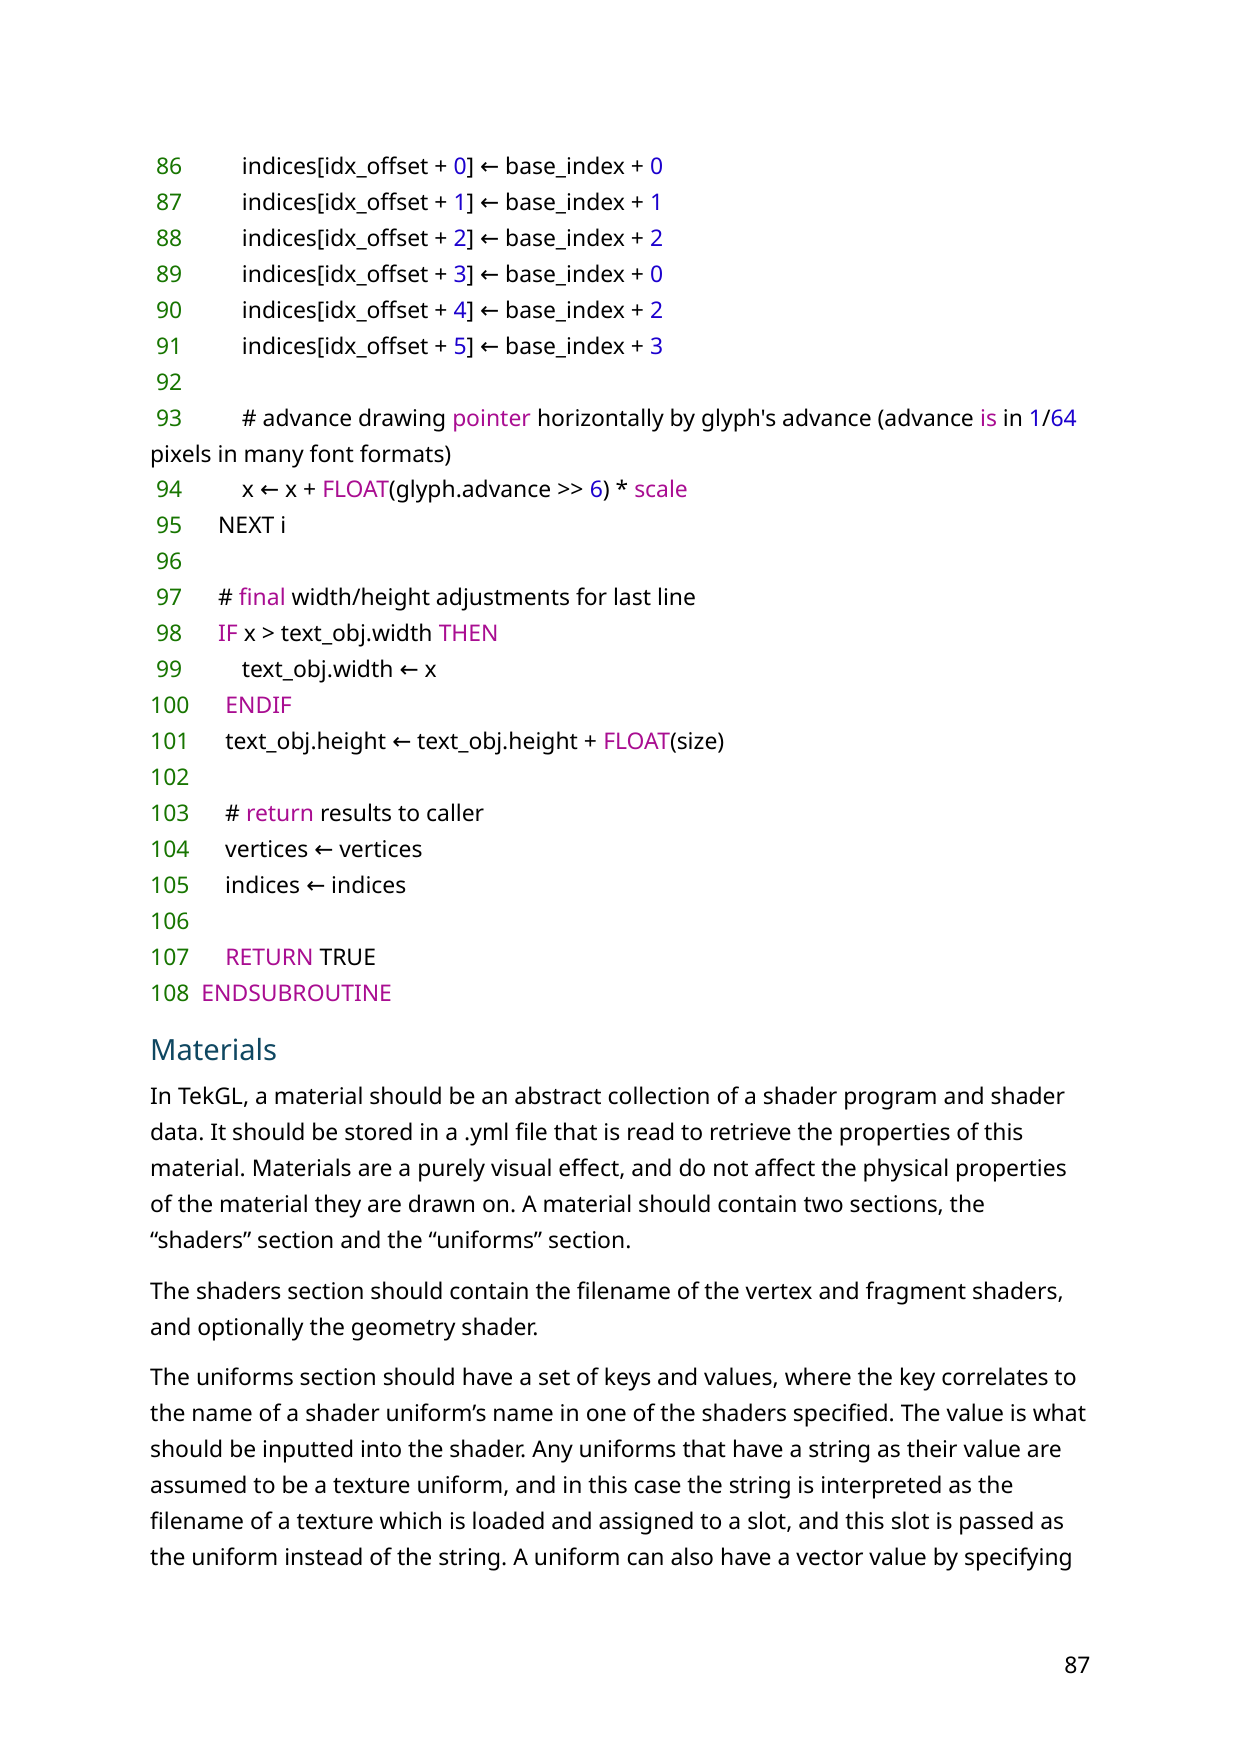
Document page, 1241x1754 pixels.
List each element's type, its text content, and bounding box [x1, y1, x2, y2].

text 101 text_obj.height ← text_obj.height + FLOAT(size) [150, 725, 1090, 756]
text 97 # final width/height adjustments for last line [150, 581, 1090, 612]
text 86 indices[idx_offset + 0] ← base_index + 0 [150, 150, 1090, 181]
text 107 RETURN TRUE [150, 941, 1090, 972]
text 93 # advance drawing pointer horizontally by glyph's advance (advance is in 1/64 pixels in many font formats) [150, 402, 1090, 469]
text The shaders section should contain the filename of the vertex and fragment shaders, and optionally the geometry shader. [150, 1274, 1090, 1342]
text 90 indices[idx_offset + 4] ← base_index + 2 [150, 294, 1090, 325]
text 96 [150, 545, 1090, 577]
text In TekGL, a material should be an abstract collection of a shader program and shader data. It should be stored in a .yml file that is read to retrieve the properties of this material. Materials are a purely visual effect, and do not affect the physical properties of the material they are drawn on. A material should contain two sections, the “shaders” section and the “uniforms” section. [150, 1080, 1090, 1255]
text 99 text_obj.width ← x [150, 653, 1090, 684]
text 104 vertices ← vertices [150, 833, 1090, 864]
text The uniforms section should have a set of keys and values, where the key correlates to the name of a shader uniform’s name in one of the shaders specified. The value is what should be inputted into the shader. Any uniforms that have a string as their value are assumed to be a texture uniform, and in this case the string is interpreted as the filename of a texture which is loaded and assigned to a slot, and this slot is passed as the uniform instead of the string. A uniform can also have a vector value by specifying [150, 1361, 1090, 1572]
text 92 [150, 366, 1090, 397]
text 95 NEXT i [150, 509, 1090, 541]
text 100 ENDIF [150, 689, 1090, 720]
text 102 [150, 761, 1090, 792]
text 98 IF x > text_obj.width THEN [150, 617, 1090, 648]
text 106 [150, 905, 1090, 936]
text 103 # return results to caller [150, 797, 1090, 828]
text 91 indices[idx_offset + 5] ← base_index + 3 [150, 330, 1090, 361]
text 105 indices ← indices [150, 869, 1090, 900]
text 94 x ← x + FLOAT(glyph.advance >> 6) * scale [150, 473, 1090, 505]
text 87 indices[idx_offset + 1] ← base_index + 1 [150, 186, 1090, 217]
text 88 indices[idx_offset + 2] ← base_index + 2 [150, 222, 1090, 253]
subtitle Materials [150, 1029, 1090, 1069]
text 108 ENDSUBROUTINE [150, 977, 1090, 1008]
text 89 indices[idx_offset + 3] ← base_index + 0 [150, 258, 1090, 289]
